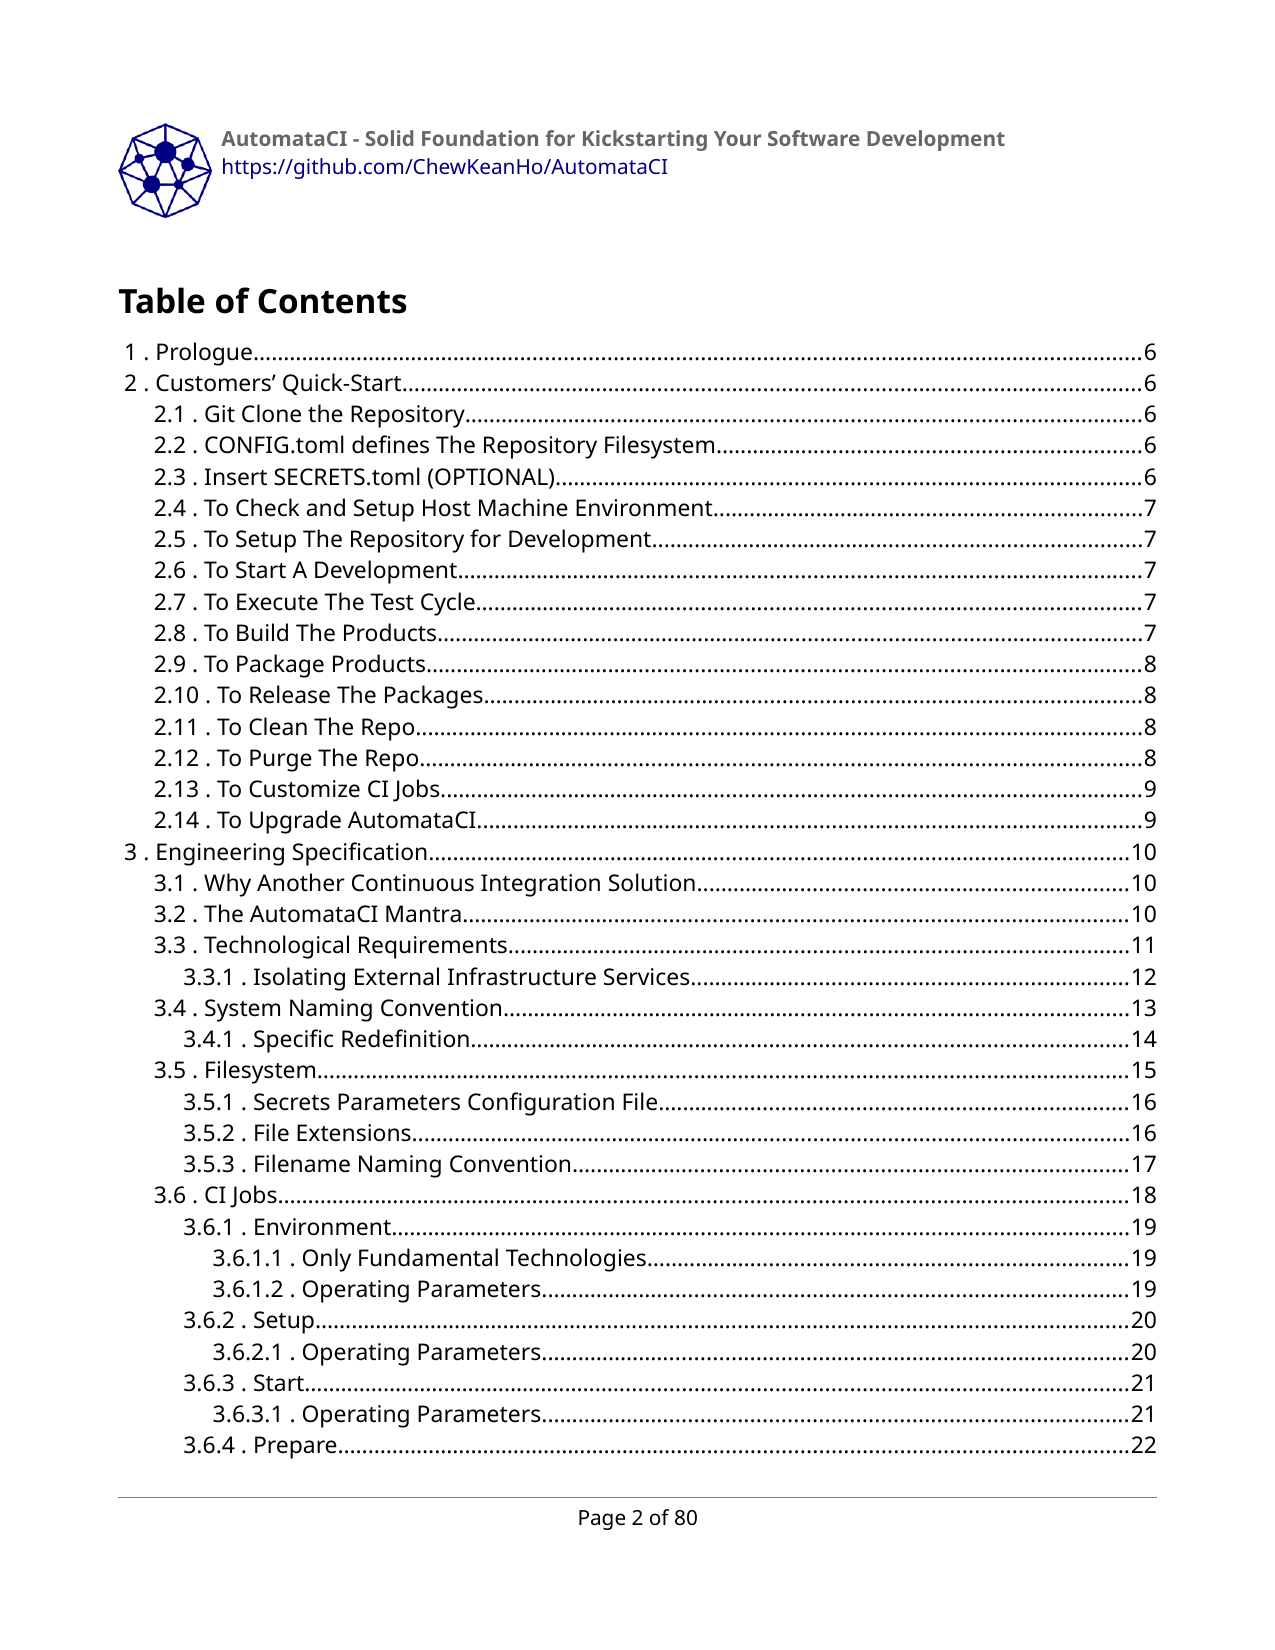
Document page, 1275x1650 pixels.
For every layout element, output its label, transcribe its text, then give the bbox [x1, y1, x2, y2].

text 3.6.3 . Start 21 [177, 1367, 1157, 1398]
text 3.3.1 . Isolating External Infrastructure Services 12 [177, 961, 1157, 992]
text 1 . Prologue 6 [118, 336, 1157, 367]
text 2.8 . To Build The Products 7 [148, 617, 1157, 648]
text 2.5 . To Setup The Repository for Development 7 [148, 523, 1157, 554]
text 3.6 . CI Jobs 18 [148, 1179, 1157, 1211]
text 2 . Customers’ Quick-Start 6 [118, 367, 1157, 398]
text 2.14 . To Upgrade AutomataCI 9 [148, 804, 1157, 836]
text 3.6.1 . Environment 19 [177, 1211, 1157, 1242]
text 2.4 . To Check and Setup Host Machine Environment 7 [148, 492, 1157, 523]
text 2.9 . To Package Products 8 [148, 648, 1157, 679]
text 3.4 . System Naming Convention 13 [148, 992, 1157, 1023]
text 3.5.2 . File Extensions 16 [177, 1117, 1157, 1148]
text 2.1 . Git Clone the Repository 6 [148, 398, 1157, 429]
text 3 . Engineering Specification 10 [118, 836, 1157, 867]
text 3.6.1.2 . Operating Parameters 19 [207, 1273, 1157, 1304]
text 2.3 . Insert SECRETS.toml (OPTIONAL) 6 [148, 461, 1157, 492]
text 2.6 . To Start A Development 7 [148, 554, 1157, 586]
text 3.5 . Filesystem 15 [148, 1054, 1157, 1086]
text 2.12 . To Purge The Repo 8 [148, 742, 1157, 773]
text 3.5.3 . Filename Naming Convention 17 [177, 1148, 1157, 1179]
text 2.13 . To Customize CI Jobs 9 [148, 773, 1157, 804]
text 3.3 . Technological Requirements 11 [148, 929, 1157, 961]
text 2.11 . To Clean The Repo 8 [148, 711, 1157, 742]
text 3.6.2.1 . Operating Parameters 20 [207, 1336, 1157, 1367]
text 2.7 . To Execute The Test Cycle 7 [148, 586, 1157, 617]
text 3.6.3.1 . Operating Parameters 21 [207, 1398, 1157, 1429]
picture [118, 123, 212, 218]
text 2.10 . To Release The Packages 8 [148, 679, 1157, 711]
text 3.6.2 . Setup 20 [177, 1304, 1157, 1336]
text 3.2 . The AutomataCI Mantra 10 [148, 898, 1157, 929]
text 3.4.1 . Specific Redefinition 14 [177, 1023, 1157, 1054]
text 3.1 . Why Another Continuous Integration Solution 10 [148, 867, 1157, 898]
text 3.5.1 . Secrets Parameters Configuration File 16 [177, 1086, 1157, 1117]
text 2.2 . CONFIG.toml defines The Repository Filesystem 6 [148, 429, 1157, 461]
subtitle Table of Contents [118, 278, 1157, 323]
text 3.6.4 . Prepare 22 [177, 1429, 1157, 1461]
text 3.6.1.1 . Only Fundamental Technologies 19 [207, 1242, 1157, 1273]
